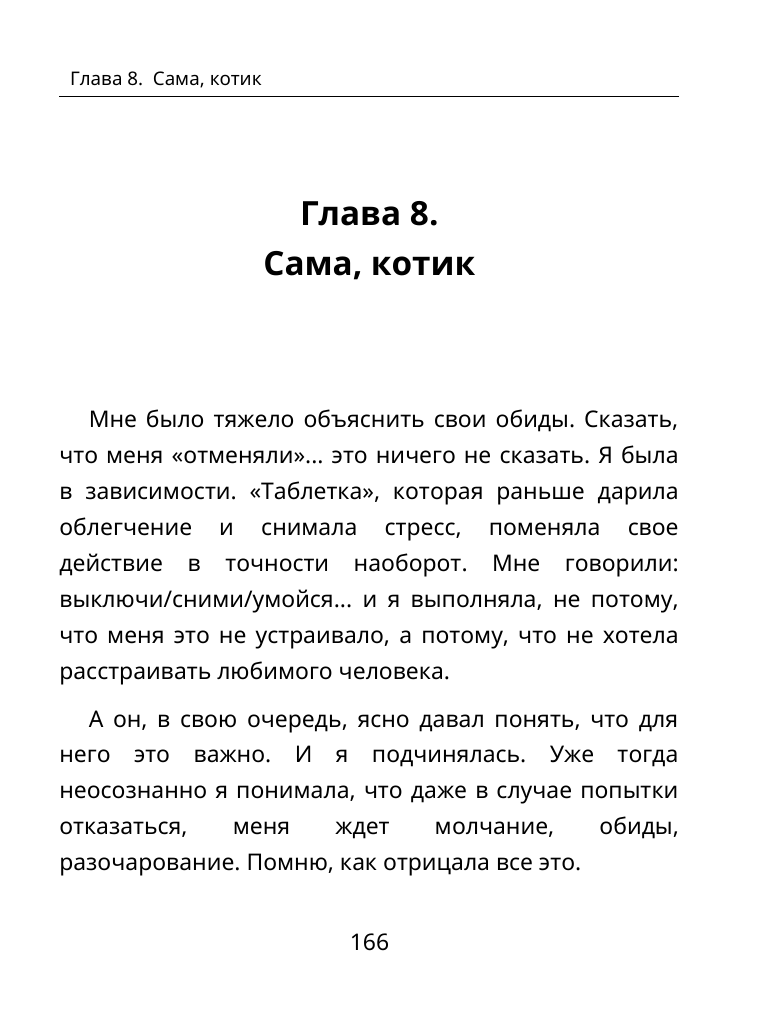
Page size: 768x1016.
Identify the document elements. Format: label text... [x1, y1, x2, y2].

subtitle Глава 8. Сама, котик [59, 185, 679, 285]
text Мне было тяжело объяснить свои обиды. Сказать, что меня «отменяли»... это ничего не сказать. Я была в зависимости. «Таблетка», которая раньше дарила облегчение и снимала стресс, поменяла свое действие в точности наоборот. Мне говорили: выключи/сними/умойся... и я выполняла, не потому, что меня это не устраивало, а потому, что не хотела расстраивать любимого человека. [59, 403, 679, 686]
text А он, в свою очередь, ясно давал понять, что для него это важно. И я подчинялась. Уже тогда неосознанно я понимала, что даже в случае попытки отказаться, меня ждет молчание, обиды, разочарование. Помню, как отрицала все это. [59, 702, 679, 877]
